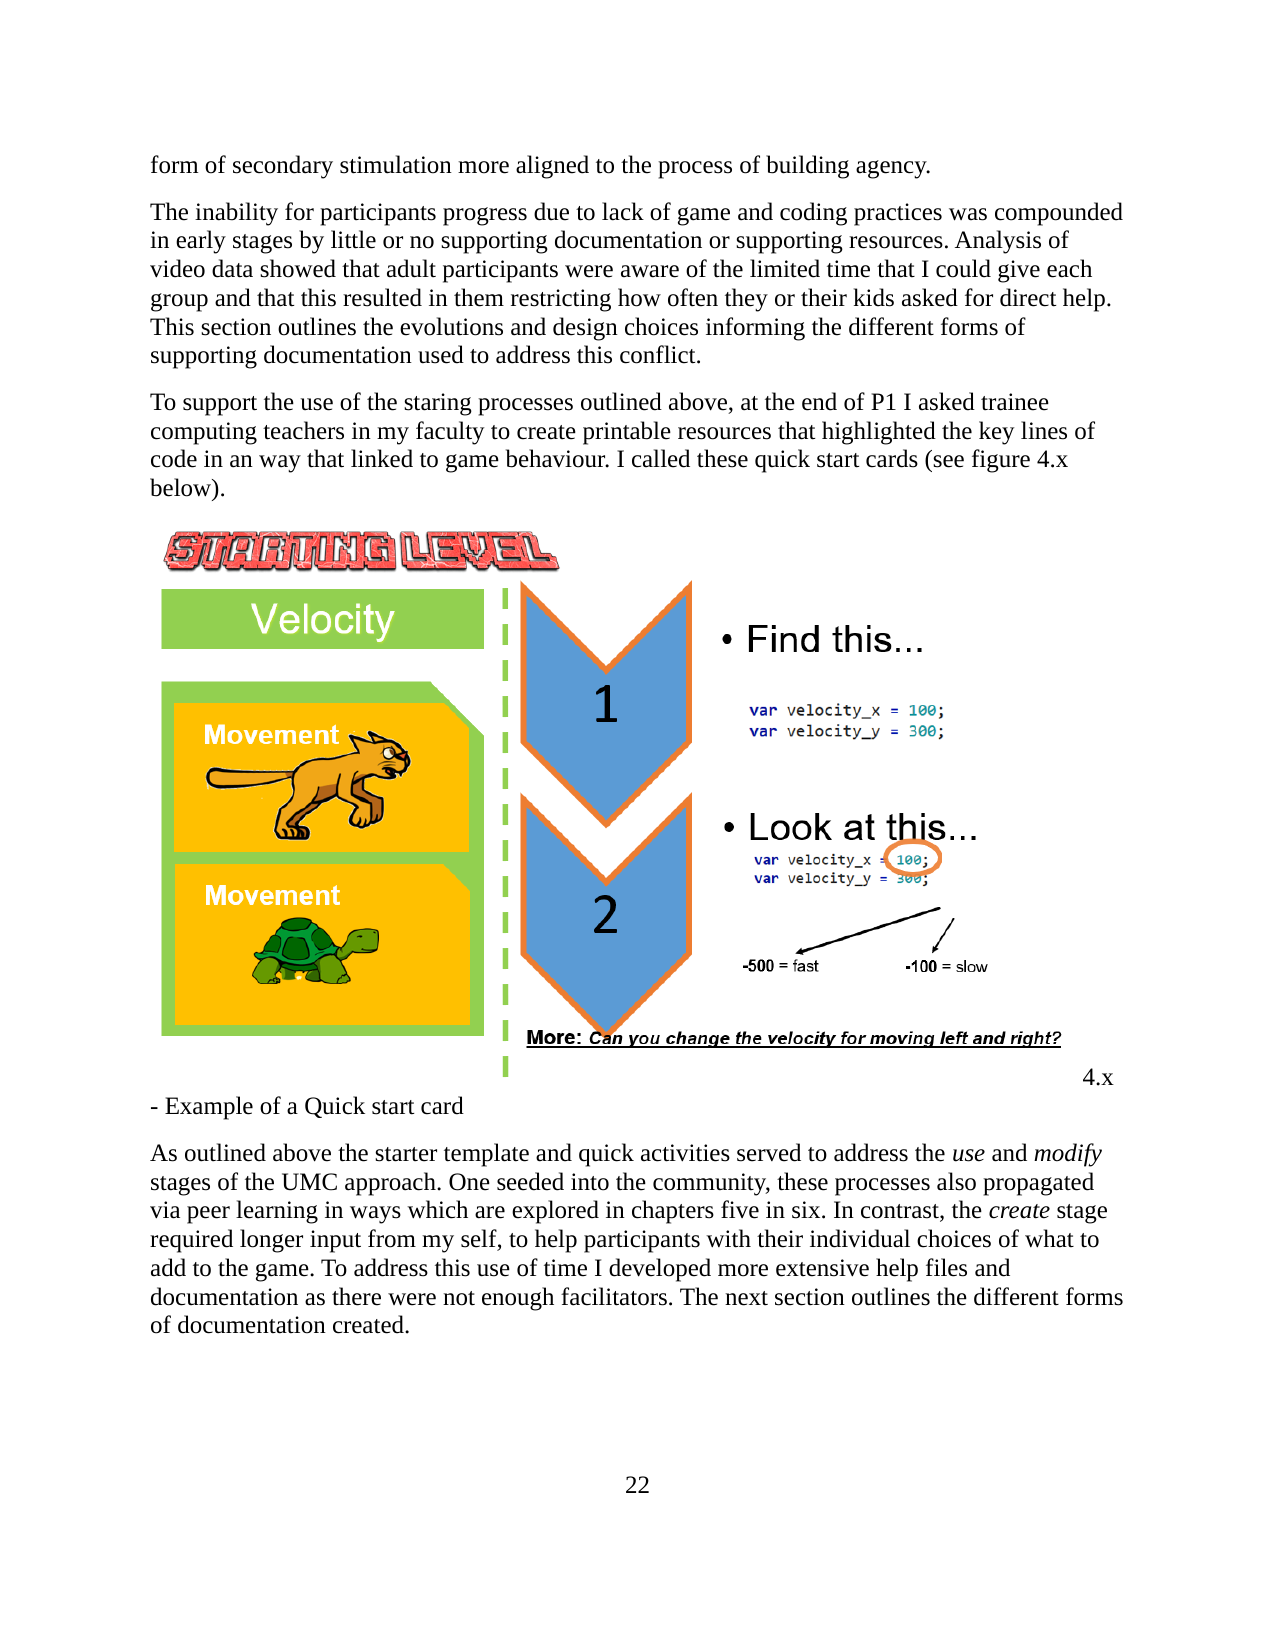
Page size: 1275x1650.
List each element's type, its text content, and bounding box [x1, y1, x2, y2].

text To support the use of the staring processes outlined above, at the end of P1 I asked trainee computing teachers in my faculty to create printable resources that highlighted the key lines of code in an way that linked to game behaviour. I called these quick start cards (see figure 4.x below). [150, 387, 1125, 502]
text As outlined above the starter template and quick activities served to address the use and modify stages of the UMC approach. One seeded into the community, these processes also propagated via peer learning in ways which are explored in chapters five in six. In contrast, the create stage required longer input from my self, to help participants with their individual choices of what to add to the game. To address this use of time I developed more extensive help files and documentation as there were not enough facilitators. The next section outlines the different forms of documentation created. [150, 1138, 1125, 1339]
text form of secondary stimulation more aligned to the process of building agency. [150, 150, 1125, 179]
text The inability for participants progress due to lack of game and coding practices was compounded in early stages by little or no supporting documentation or supporting resources. Analysis of video data showed that adult participants were aware of the limited time that I could give each group and that this resulted in them restricting how often they or their kids asked for direct help. This section outlines the evolutions and design choices informing the different forms of supporting documentation used to address this conflict. [150, 197, 1125, 369]
text 4.x - Example of a Quick start card [150, 1086, 1125, 1120]
picture [150, 520, 1077, 1086]
